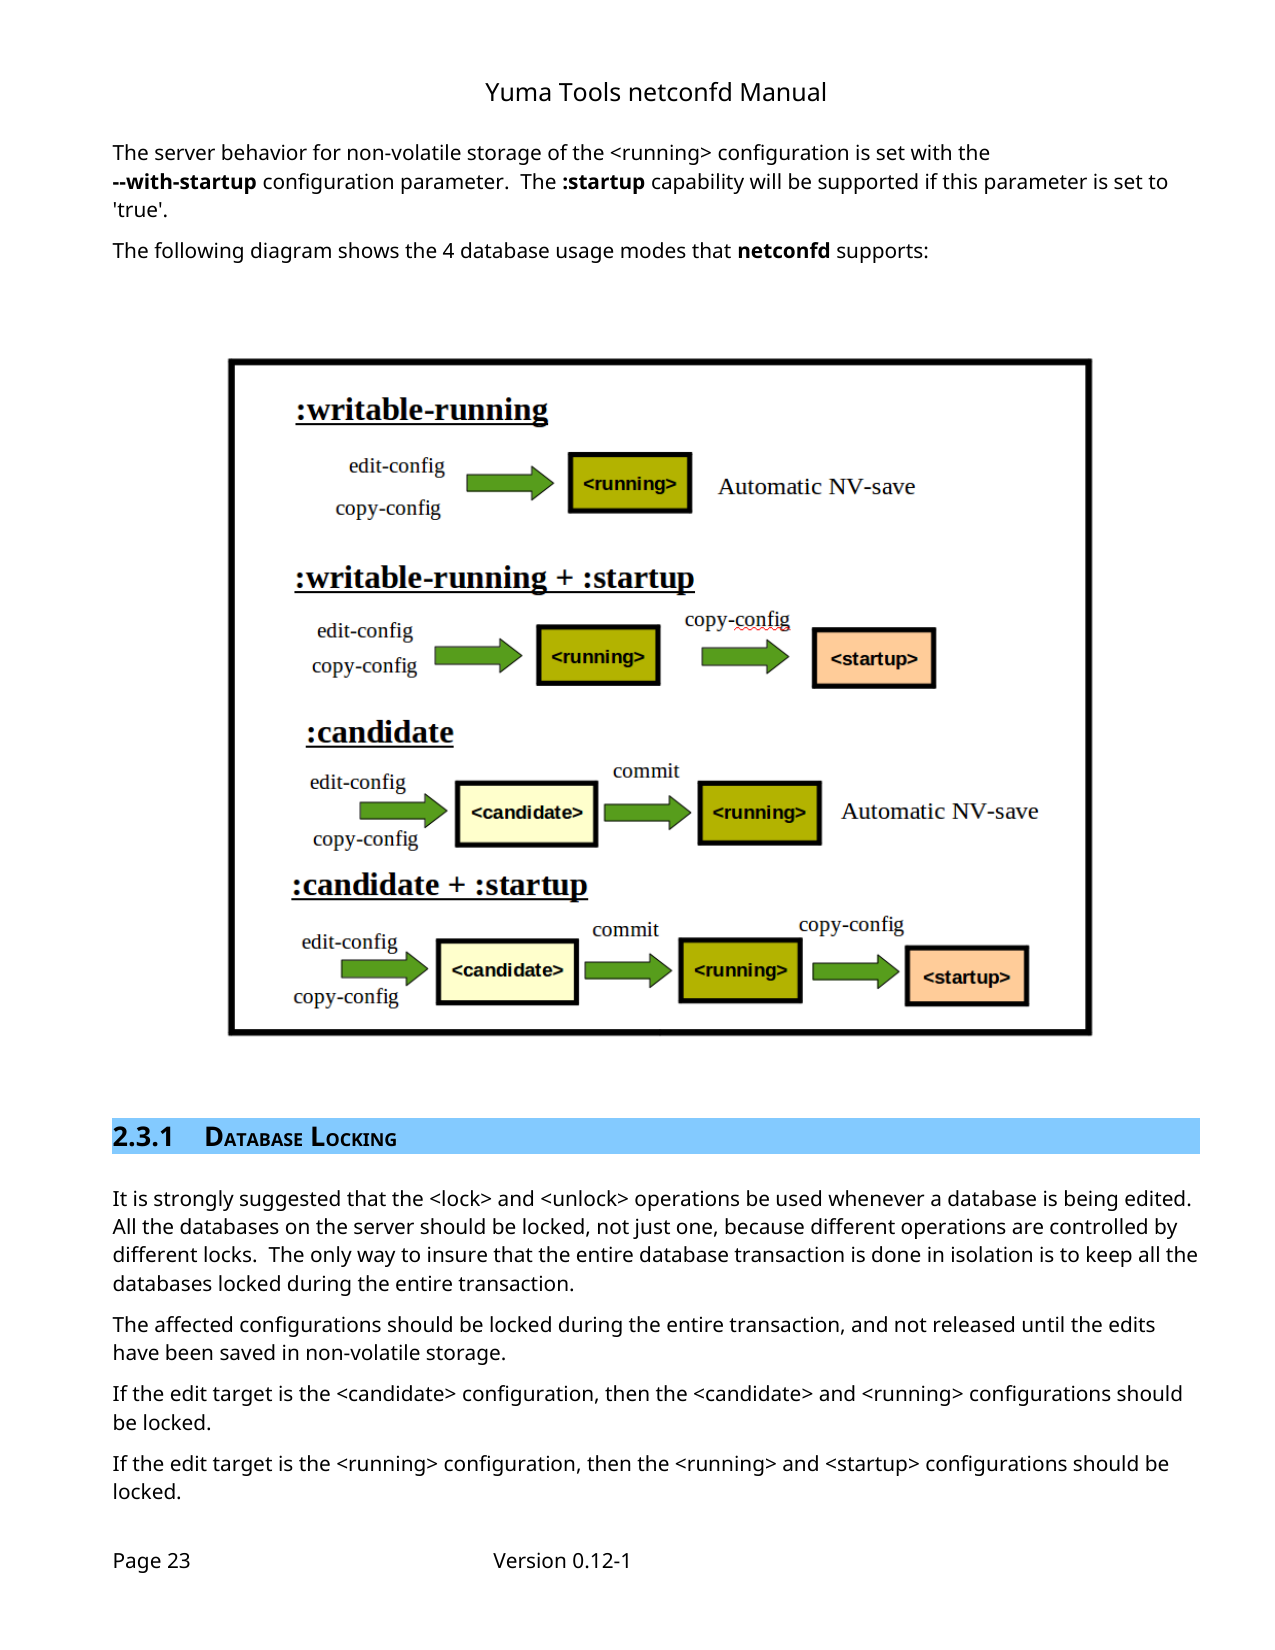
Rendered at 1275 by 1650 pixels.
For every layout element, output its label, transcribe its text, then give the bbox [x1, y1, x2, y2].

text If the edit target is the <running> configuration, then the <running> and <startup> configurations should be locked. [112, 1449, 1200, 1506]
subtitle Database Locking [112, 1118, 1200, 1154]
picture [163, 318, 1149, 1060]
text If the edit target is the <candidate> configuration, then the <candidate> and <running> configurations should be locked. [112, 1379, 1200, 1436]
text It is strongly suggested that the <lock> and <unlock> operations be used whenever a database is being edited. All the databases on the server should be locked, not just one, because different operations are controlled by different locks. The only way to insure that the entire database transaction is done in isolation is to keep all the databases locked during the entire transaction. [112, 1184, 1200, 1297]
text The following diagram shows the 4 database usage modes that netconfd supports: [112, 236, 1200, 265]
text The server behavior for non-volatile storage of the <running> configuration is set with the --with-startup configuration parameter. The :startup capability will be supported if this parameter is set to 'true'. [112, 138, 1200, 224]
text The affected configurations should be locked during the entire transaction, and not released until the edits have been saved in non-volatile storage. [112, 1310, 1200, 1367]
